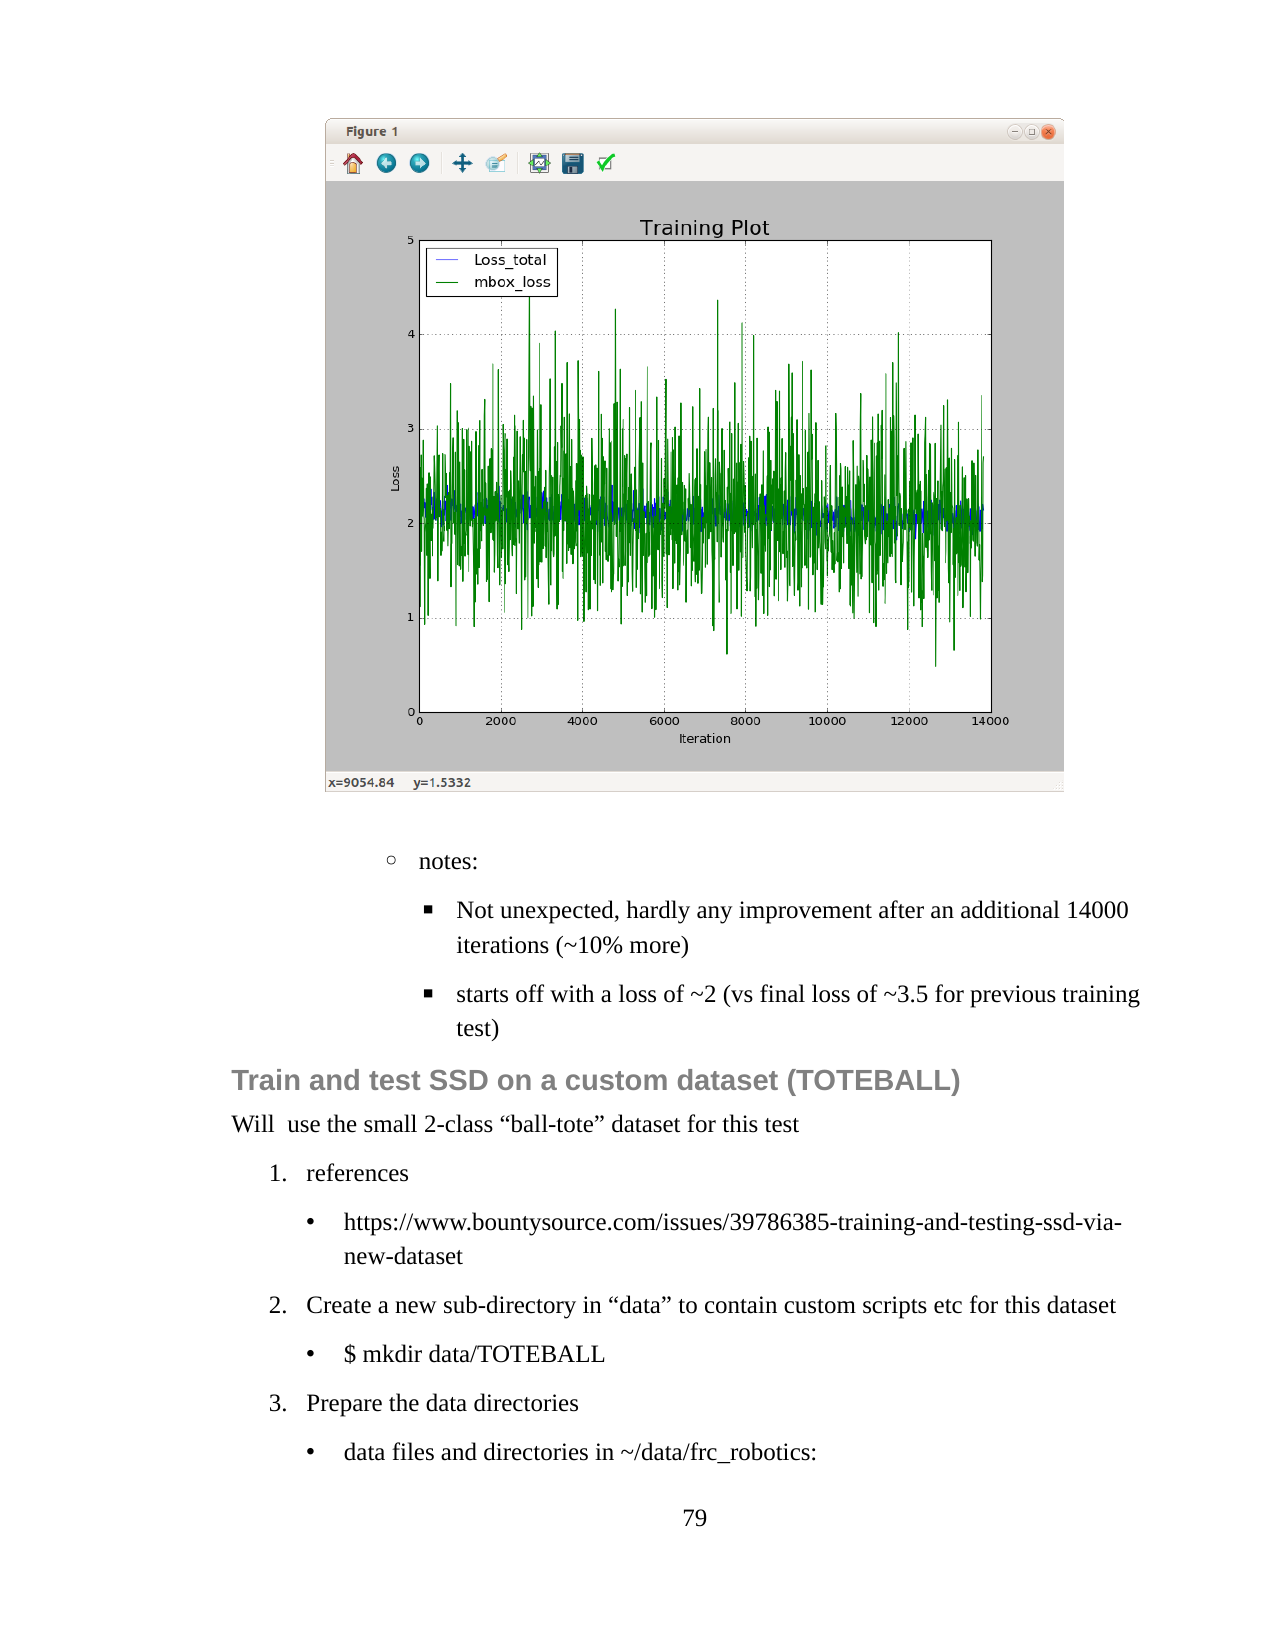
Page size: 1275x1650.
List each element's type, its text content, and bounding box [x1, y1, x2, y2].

list $ mkdir data/TOTEBALL [306, 1339, 1158, 1368]
list Create a new sub-directory in “data” to contain custom scripts etc for this dataset [269, 1290, 1158, 1319]
subtitle Train and test SSD on a custom dataset (TOTEBALL) [231, 1063, 1158, 1096]
list Not unexpected, hardly any improvement after an additional 14000 iterations (~10% more) [419, 896, 1158, 959]
list Prepare the data directories [269, 1388, 1158, 1417]
list starts off with a loss of ~2 (vs final loss of ~3.5 for previous training test) [419, 979, 1158, 1042]
picture [325, 118, 1064, 792]
list data files and directories in ~/data/frc_robotics: [306, 1437, 1158, 1466]
list notes: [381, 846, 1158, 875]
list references [269, 1158, 1158, 1186]
text Will use the small 2-class “ball-tote” dataset for this test [231, 1109, 1158, 1137]
list https://www.bountysource.com/issues/39786385-training-and-testing-ssd-via-new-dataset [306, 1207, 1158, 1270]
